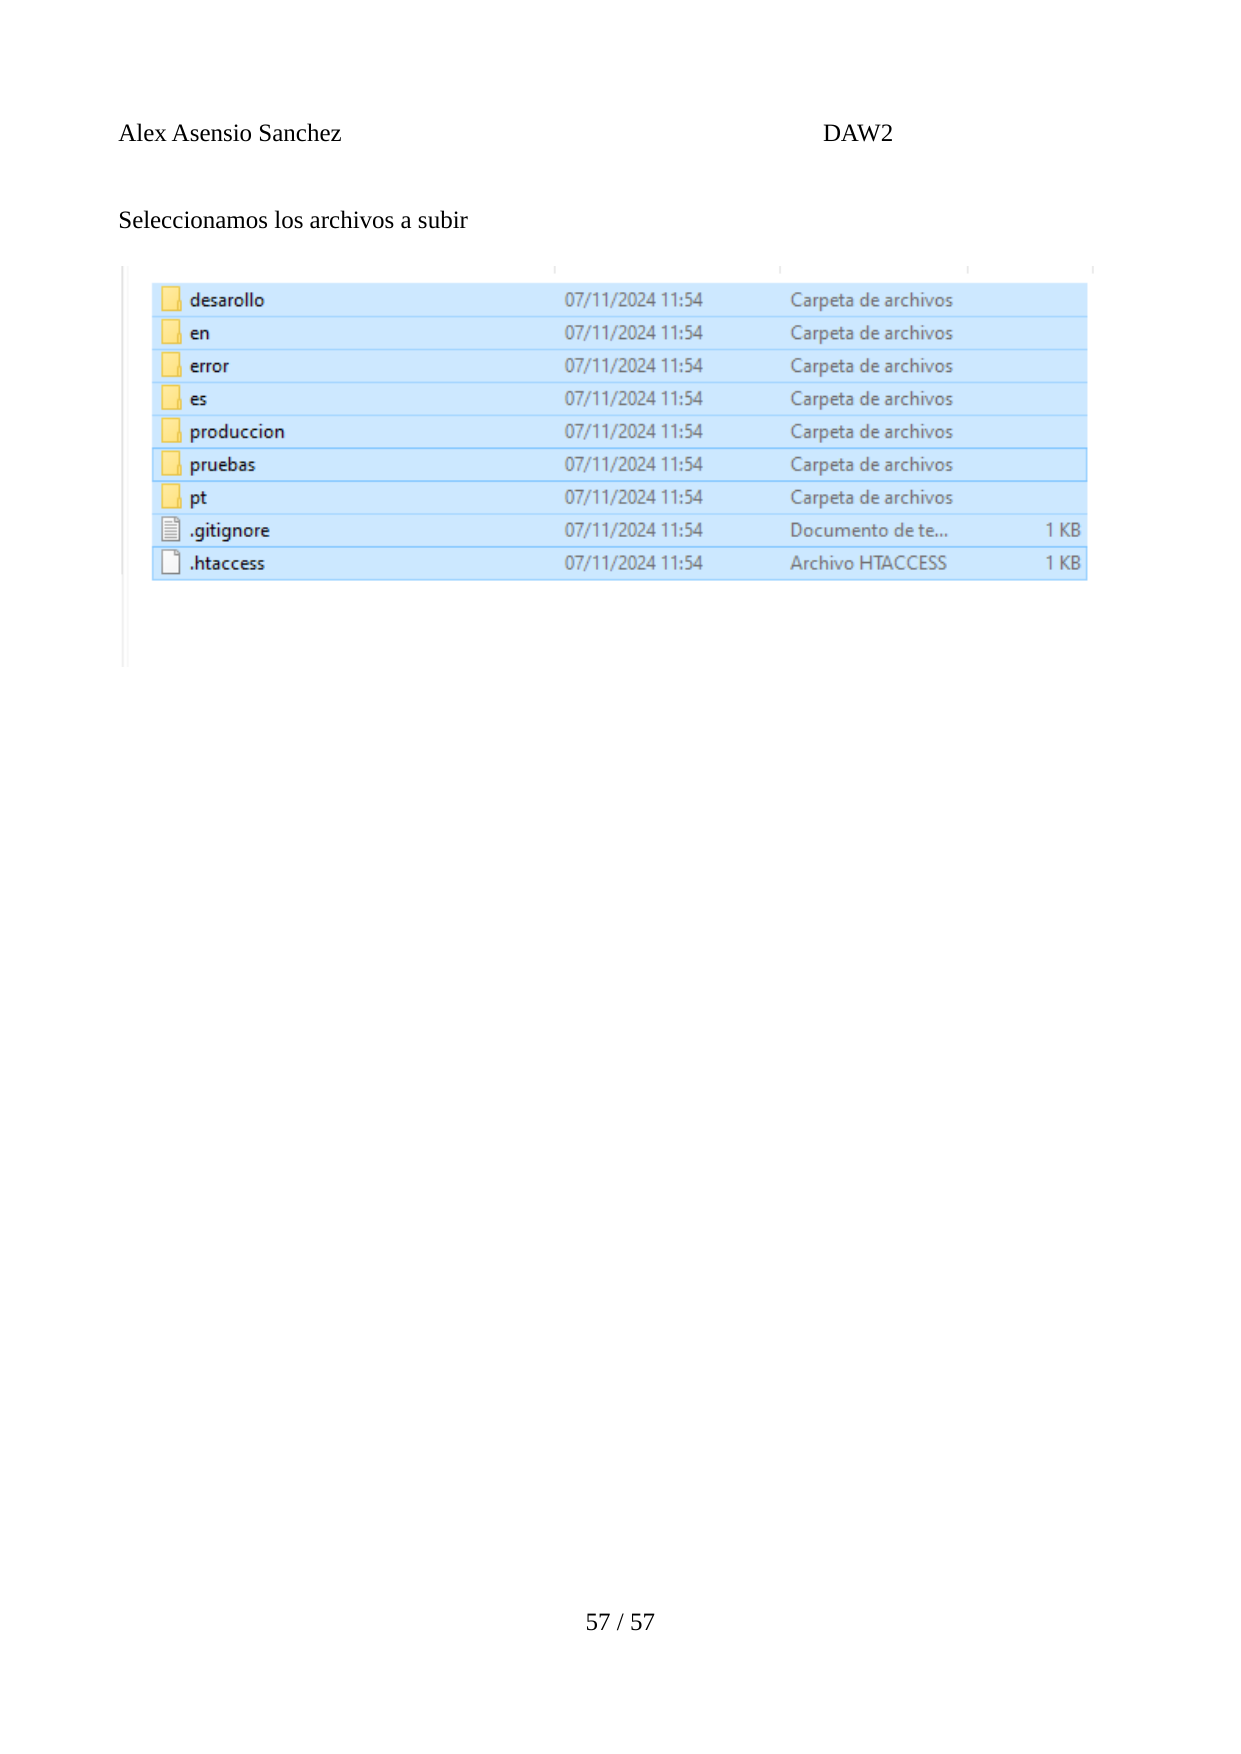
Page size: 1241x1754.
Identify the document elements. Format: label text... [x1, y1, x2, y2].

text Seleccionamos los archivos a subir [118, 205, 1122, 234]
picture [121, 266, 1119, 667]
